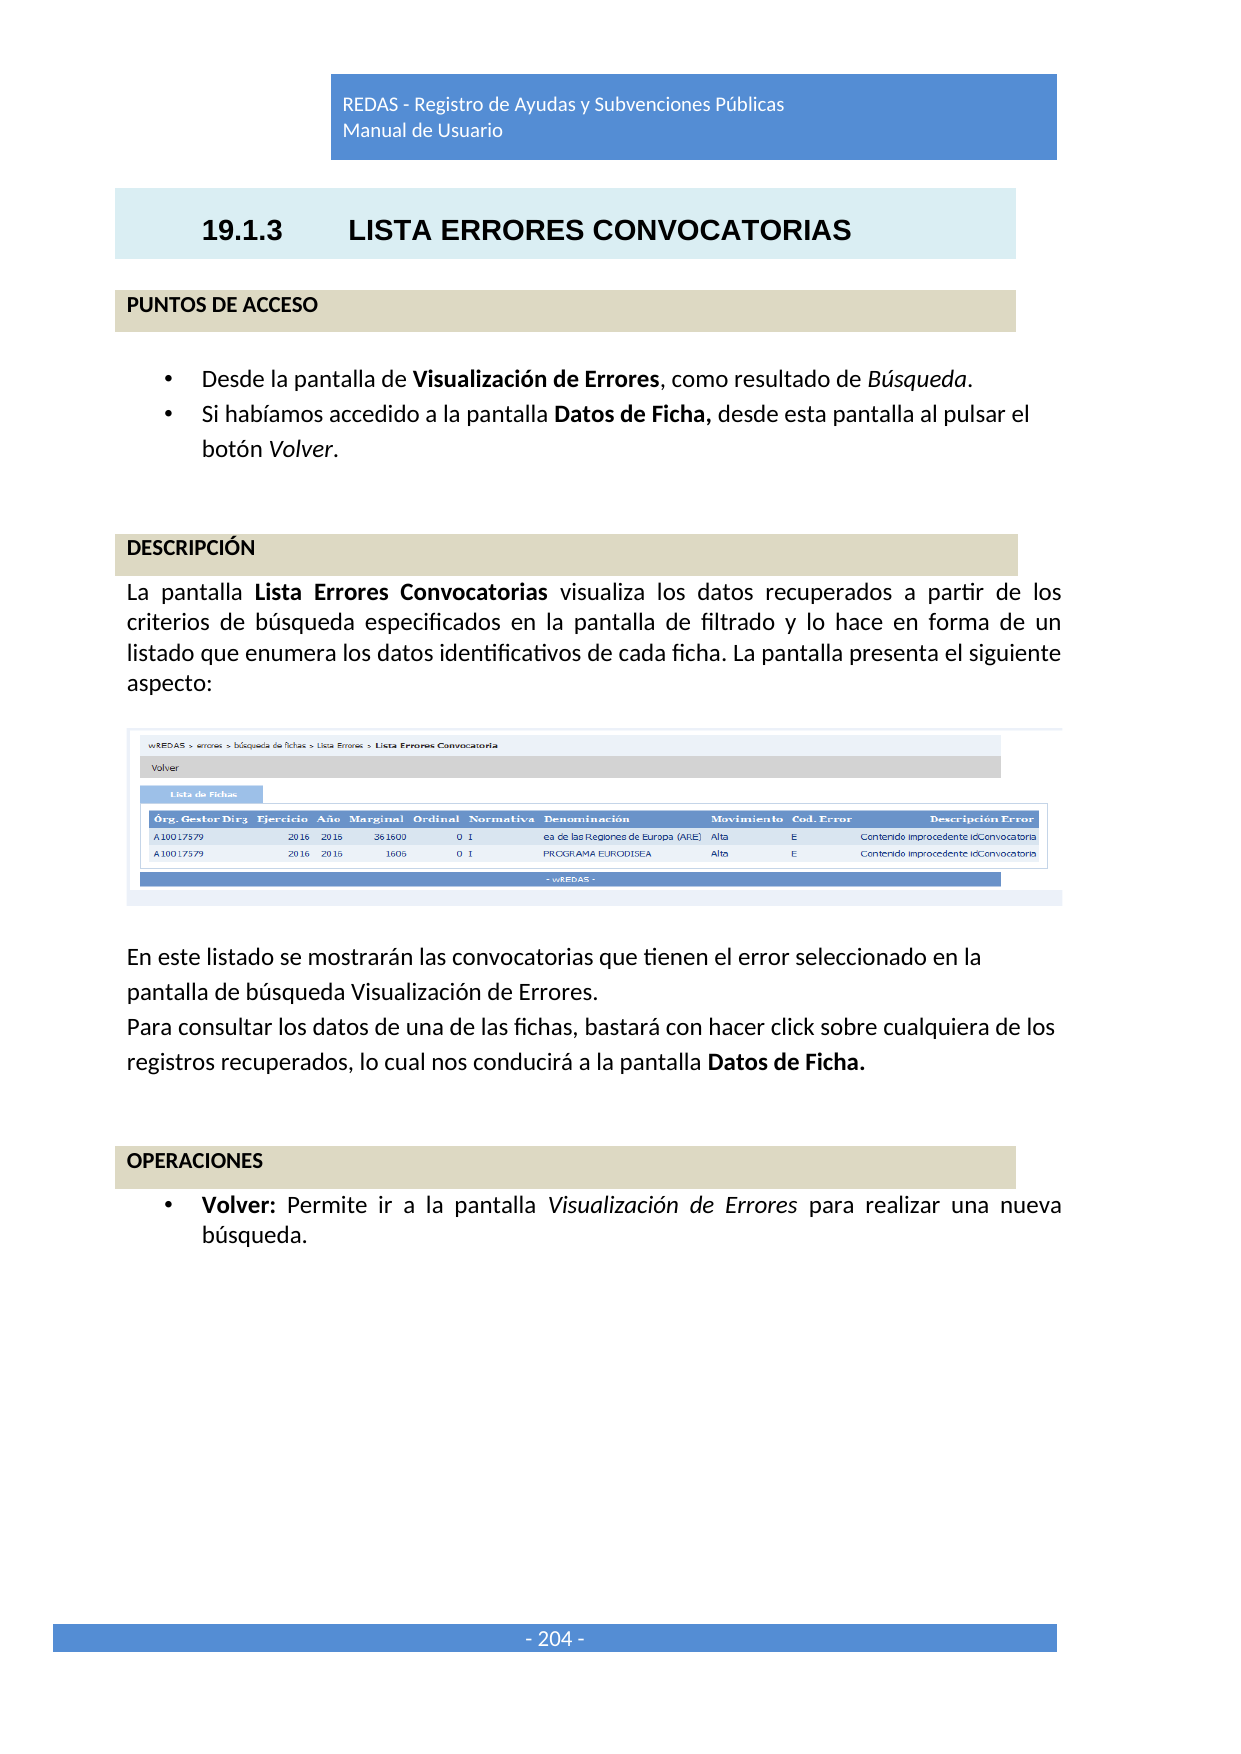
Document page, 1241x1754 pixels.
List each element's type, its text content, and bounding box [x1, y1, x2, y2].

text La pantalla Lista Errores Convocatorias visualiza los datos recuperados a partir de los criterios de búsqueda especificados en la pantalla de filtrado y lo hace en forma de un listado que enumera los datos identificativos de cada ficha. La pantalla presenta el siguiente aspecto: [127, 576, 1062, 698]
picture [126, 728, 1063, 906]
text En este listado se mostrarán las convocatorias que tienen el error seleccionado en la pantalla de búsqueda Visualización de Errores. [127, 941, 1062, 1006]
text Para consultar los datos de una de las fichas, bastará con hacer click sobre cualquiera de los registros recuperados, lo cual nos conducirá a la pantalla Datos de Ficha. [127, 1011, 1062, 1076]
list Volver: Permite ir a la pantalla Visualización de Errores para realizar una nueva búsqueda. [164, 1189, 1062, 1250]
table_header LISTA ERRORES CONVOCATORIAS [115, 188, 1016, 259]
table_header PUNTOS DE ACCESO [115, 290, 1016, 332]
table_header OPERACIONES [115, 1146, 1016, 1189]
list Si habíamos accedido a la pantalla Datos de Ficha, desde esta pantalla al pulsar el botón Volver. [164, 398, 1062, 463]
table_header DESCRIPCIÓN [115, 534, 1018, 576]
list Desde la pantalla de Visualización de Errores, como resultado de Búsqueda. [164, 363, 1062, 393]
